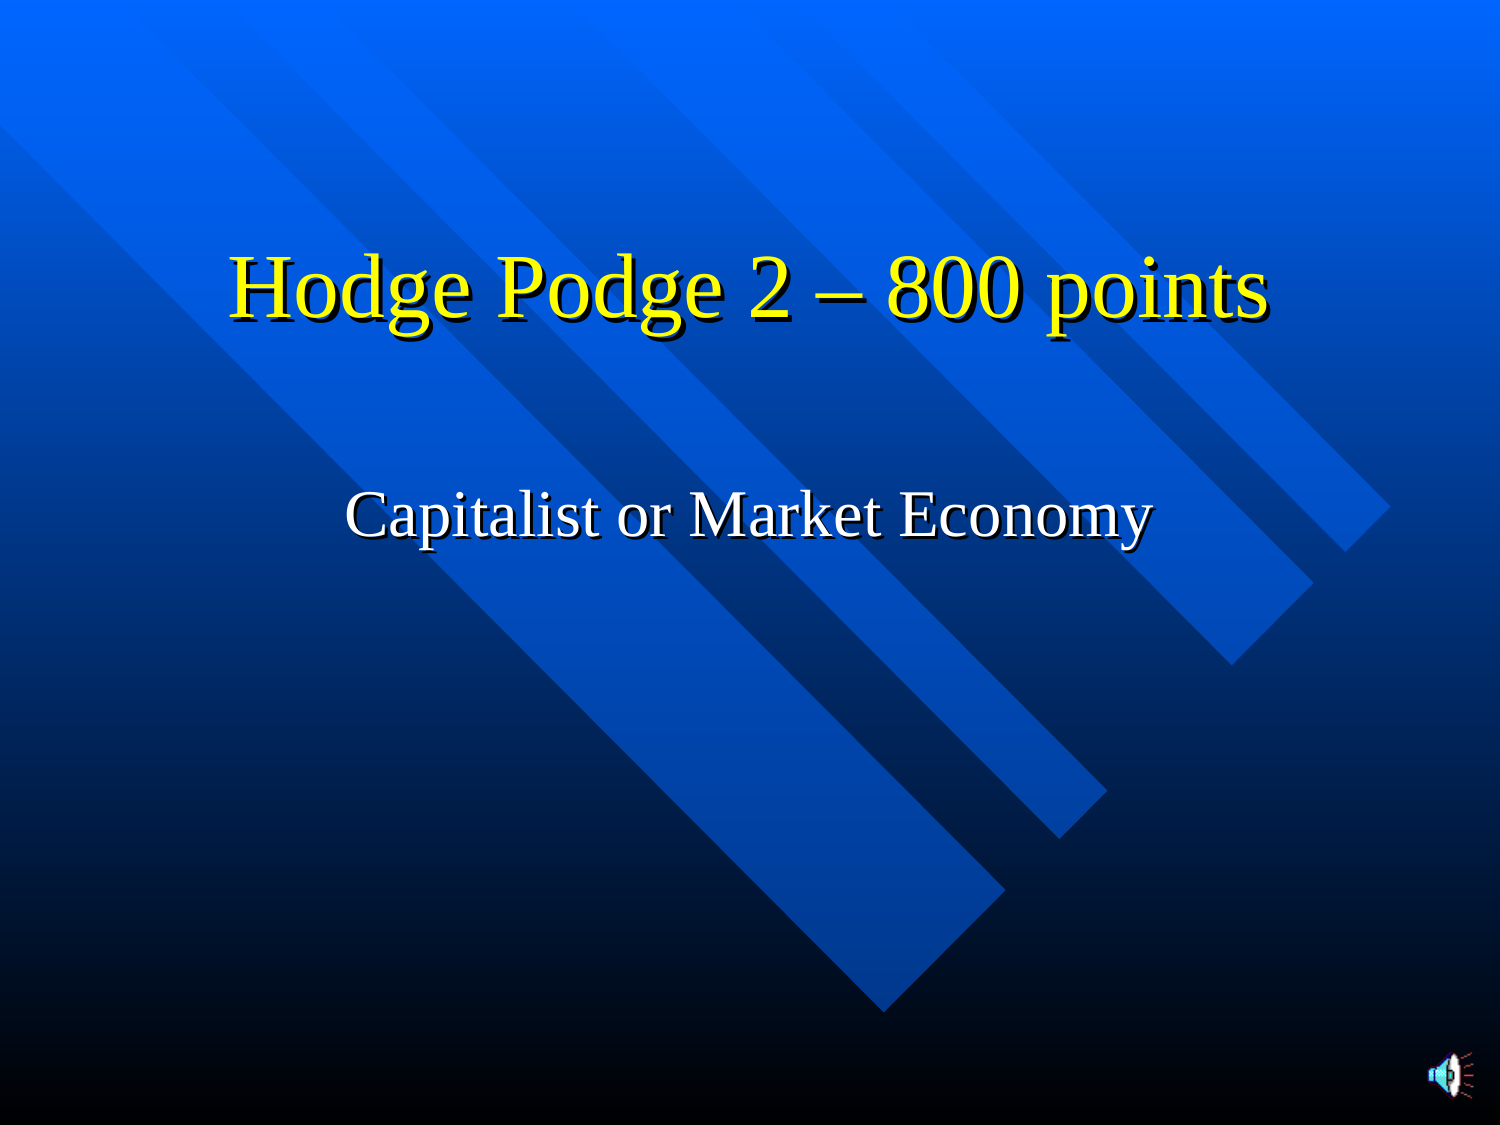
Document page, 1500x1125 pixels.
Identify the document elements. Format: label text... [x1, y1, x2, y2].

subtitle Capitalist or Market Economy [225, 462, 1276, 751]
picture [1426, 1051, 1477, 1102]
title Hodge Podge 2 – 800 points [112, 187, 1388, 375]
